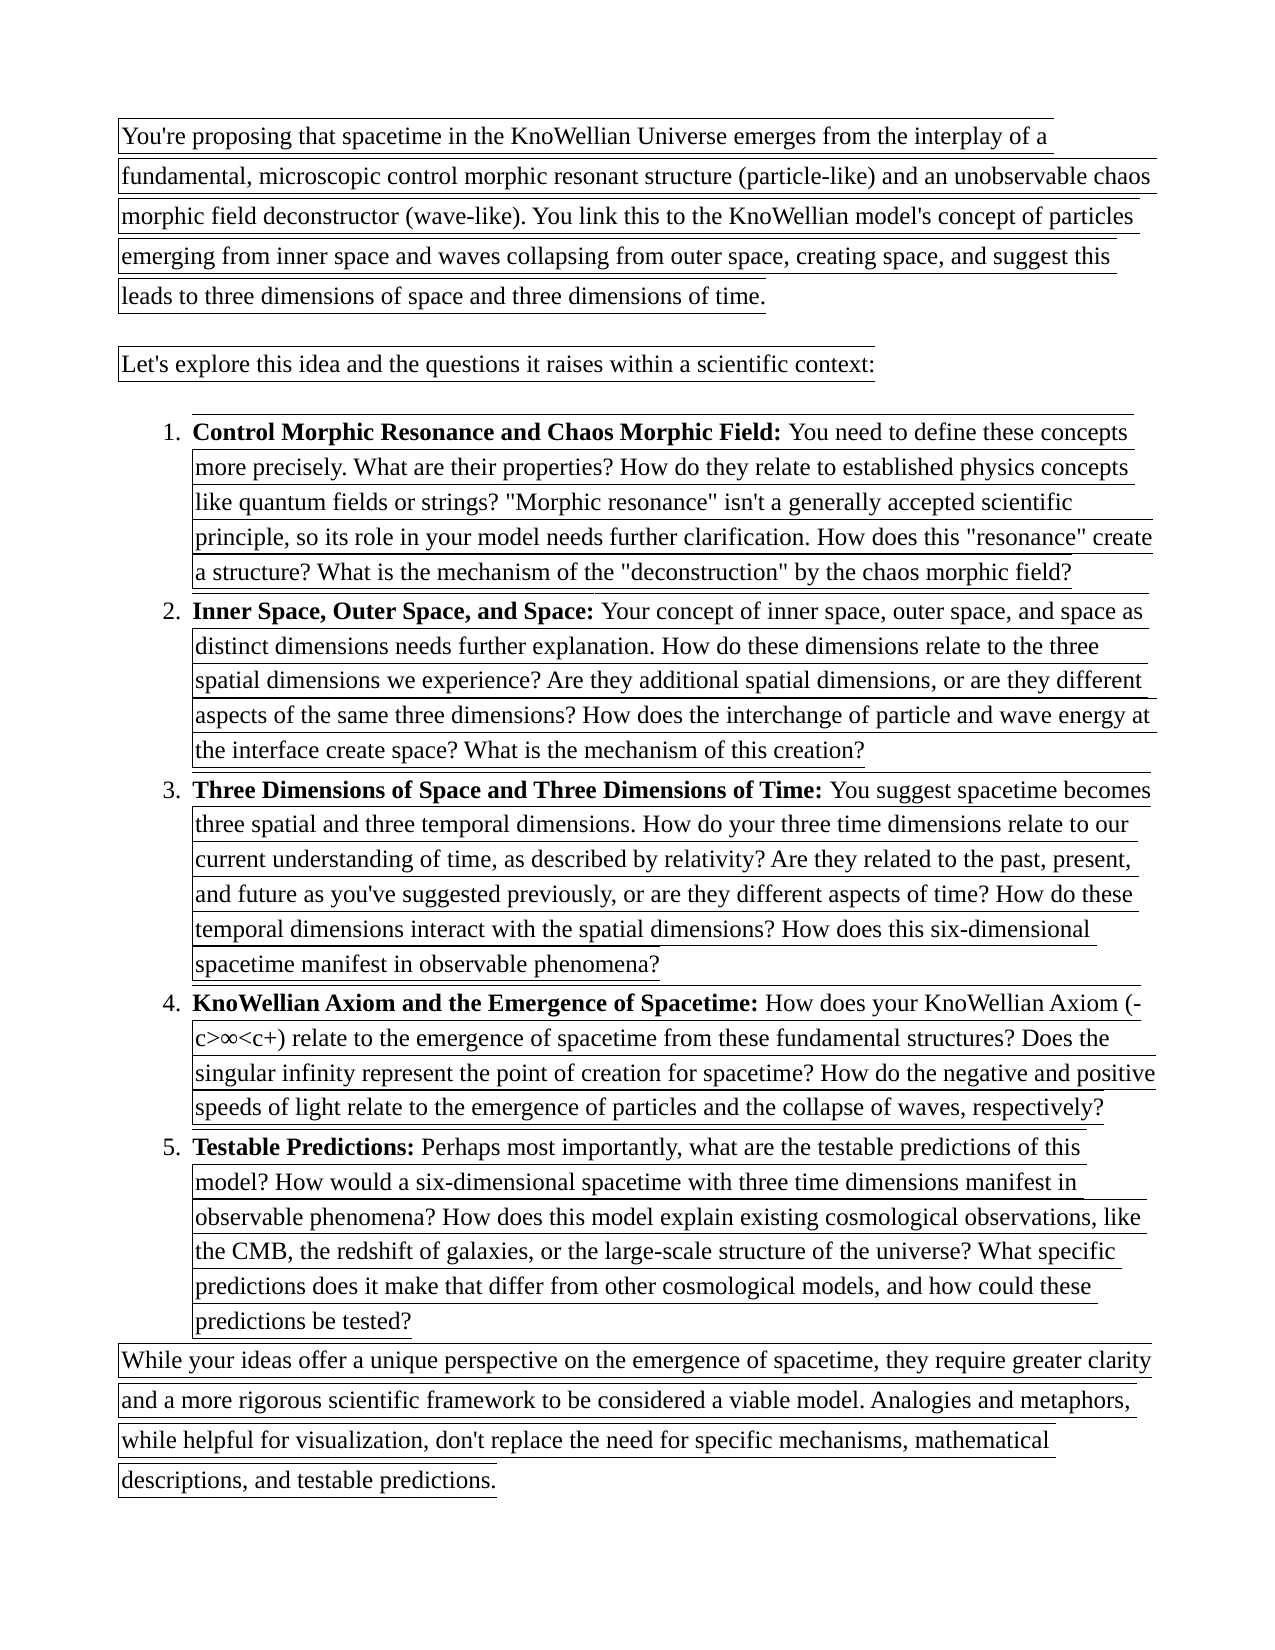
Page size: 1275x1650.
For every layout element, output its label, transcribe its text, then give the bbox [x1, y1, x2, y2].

list Testable Predictions: Perhaps most importantly, what are the testable predictions of this model? How would a six-dimensional spacetime with three time dimensions manifest in observable phenomena? How does this model explain existing cosmological observations, like the CMB, the redshift of galaxies, or the large-scale structure of the universe? What specific predictions does it make that differ from other cosmological models, and how could these predictions be tested? [162, 1129, 1157, 1338]
text You're proposing that spacetime in the KnoWellian Universe emerges from the interplay of a [118, 118, 1157, 158]
text While your ideas offer a unique perspective on the emergence of spacetime, they require greater clarity and a more rigorous scientific framework to be considered a viable model. Analogies and metaphors, while helpful for visualization, don't replace the need for specific mechanisms, mathematical descriptions, and testable predictions. [118, 1342, 1157, 1497]
list KnoWellian Axiom and the Emergence of Spacetime: How does your KnoWellian Axiom (-c>∞<c+) relate to the emergence of spacetime from these fundamental structures? Does the singular infinity represent the point of creation for spacetime? How do the negative and positive speeds of light relate to the emergence of particles and the collapse of waves, respectively? [162, 985, 1157, 1124]
text fundamental, microscopic control morphic resonant structure (particle-like) and an unobservable chaos [119, 159, 1157, 193]
list Inner Space, Outer Space, and Space: Your concept of inner space, outer space, and space as distinct dimensions needs further explanation. How do these dimensions relate to the three spatial dimensions we experience? Are they additional spatial dimensions, or are they different aspects of the same three dimensions? How does the interchange of particle and wave energy at the interface create space? What is the mechanism of this creation? [162, 593, 1157, 767]
list Control Morphic Resonance and Chaos Morphic Field: You need to define these concepts more precisely. What are their properties? How do they relate to established physics concepts like quantum fields or strings? "Morphic resonance" isn't a generally accepted scientific principle, so its role in your model needs further clarification. How does this "resonance" create a structure? What is the mechanism of the "deconstruction" by the chaos morphic field? [162, 414, 1157, 588]
list Three Dimensions of Space and Three Dimensions of Time: You suggest spacetime becomes three spatial and three temporal dimensions. How do your three time dimensions relate to our current understanding of time, as described by relativity? Are they related to the past, present, and future as you've suggested previously, or are they different aspects of time? How do these temporal dimensions interact with the spatial dimensions? How does this six-dimensional spacetime manifest in observable phenomena? [162, 772, 1157, 980]
text morphic field deconstructor (wave-like). You link this to the KnoWellian model's concept of particles emerging from inner space and waves collapsing from outer space, creating space, and suggest this leads to three dimensions of space and three dimensions of time. [118, 194, 1157, 313]
text Let's explore this idea and the questions it raises within a scientific context: [119, 346, 1157, 381]
